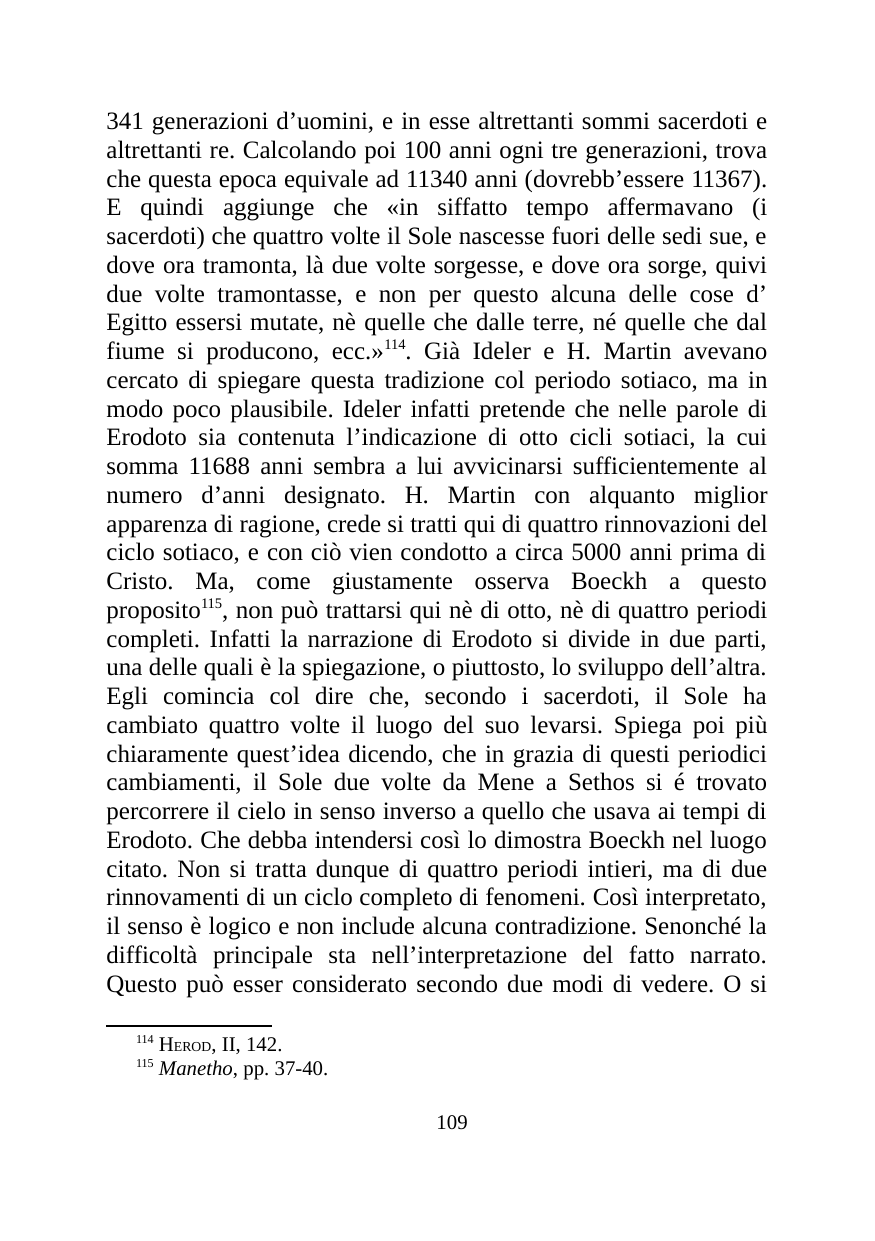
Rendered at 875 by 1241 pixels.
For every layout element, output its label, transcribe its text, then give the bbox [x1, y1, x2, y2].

text 341 generazioni d’uomini, e in esse altrettanti sommi sacerdoti e altrettanti re. Calcolando poi 100 anni ogni tre generazioni, trova che questa epoca equivale ad 11340 anni (dovrebb’essere 11367). E quindi aggiunge che «in siffatto tempo affermavano (i sacerdoti) che quattro volte il Sole nascesse fuori delle sedi sue, e dove ora tramonta, là due volte sorgesse, e dove ora sorge, quivi due volte tramontasse, e non per questo alcuna delle cose d’ Egitto essersi mutate, nè quelle che dalle terre, né quelle che dal fiume si producono, ecc.». Già Ideler e H. Martin avevano cercato di spiegare questa tradizione col periodo sotiaco, ma in modo poco plausibile. Ideler infatti pretende che nelle parole di Erodoto sia contenuta l’indicazione di otto cicli sotiaci, la cui somma 11688 anni sembra a lui avvicinarsi sufficientemente al numero d’anni designato. H. Martin con alquanto miglior apparenza di ragione, crede si tratti qui di quattro rinnovazioni del ciclo sotiaco, e con ciò vien condotto a circa 5000 anni prima di Cristo. Ma, come giustamente osserva Boeckh a questo proposito, non può trattarsi qui nè di otto, nè di quattro periodi completi. Infatti la narrazione di Erodoto si divide in due parti, una delle quali è la spiegazione, o piuttosto, lo sviluppo dell’altra. Egli comincia col dire che, secondo i sacerdoti, il Sole ha cambiato quattro volte il luogo del suo levarsi. Spiega poi più chiaramente quest’idea dicendo, che in grazia di questi periodici cambiamenti, il Sole due volte da Mene a Sethos si é trovato percorrere il cielo in senso inverso a quello che usava ai tempi di Erodoto. Che debba intendersi così lo dimostra Boeckh nel luogo citato. Non si tratta dunque di quattro periodi intieri, ma di due rinnovamenti di un ciclo completo di fenomeni. Così interpretato, il senso è logico e non include alcuna contradizione. Senonché la difficoltà principale sta nell’interpretazione del fatto narrato. Questo può esser considerato secondo due modi di vedere. O si [106, 106, 768, 997]
text Herod, II, 142. [106, 1032, 768, 1056]
text Manetho, pp. 37-40. [106, 1056, 768, 1080]
